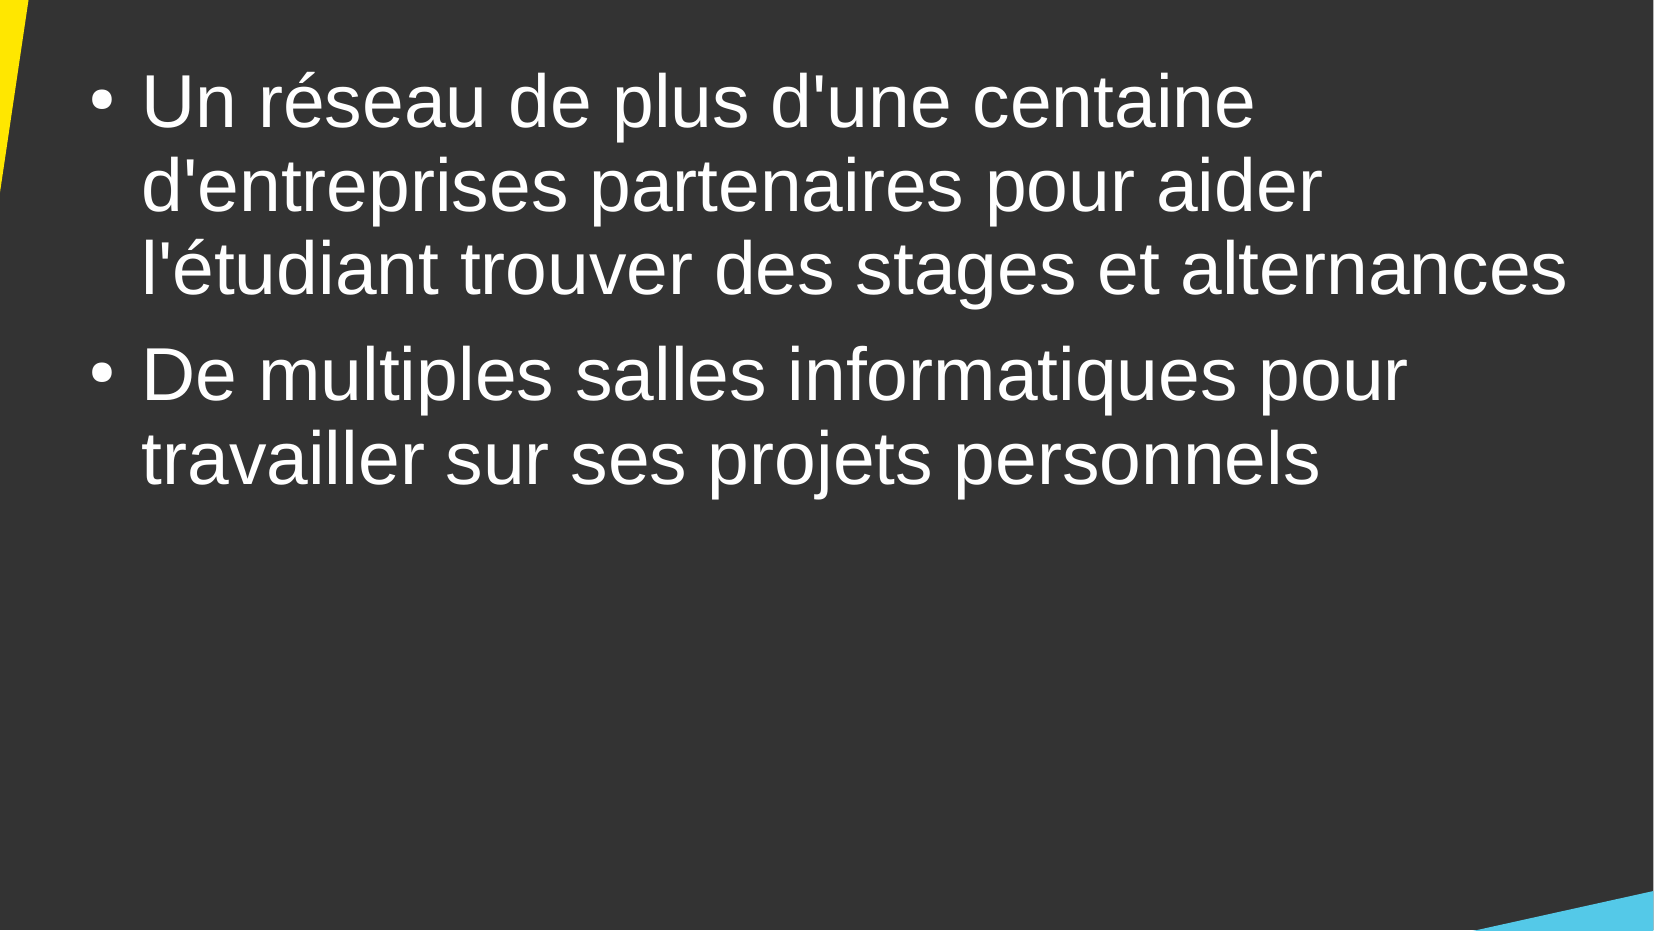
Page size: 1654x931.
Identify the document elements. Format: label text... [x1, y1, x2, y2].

list Un réseau de plus d'une centaine d'entreprises partenaires pour aider l'étudiant trouver des stages et alternances De multiples salles informatiques pour travailler sur ses projets personnels [70, 59, 1595, 875]
text_box [0, 0, 29, 193]
text_box [1472, 890, 1654, 931]
